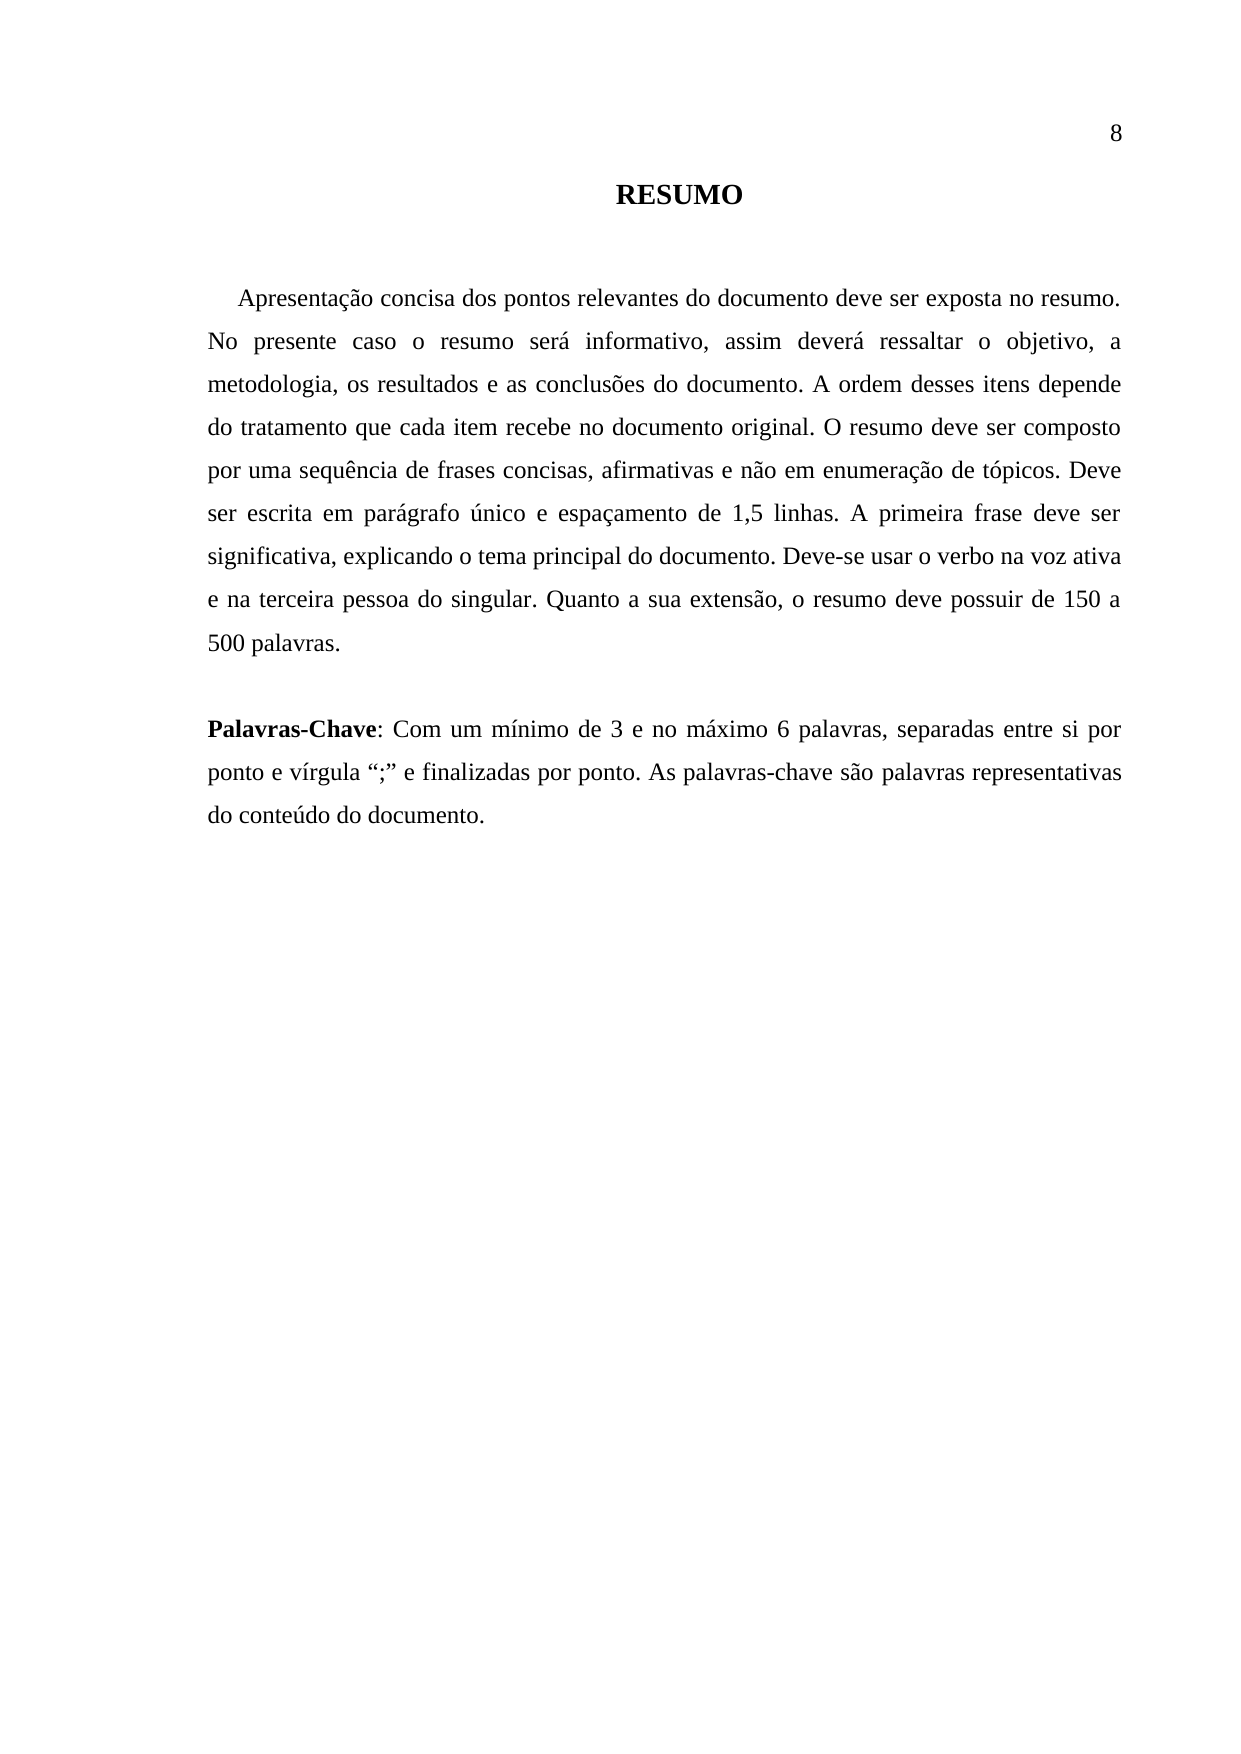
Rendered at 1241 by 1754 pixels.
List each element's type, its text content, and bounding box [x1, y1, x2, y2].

text Palavras-Chave: Com um mínimo de 3 e no máximo 6 palavras, separadas entre si por ponto e vírgula “;” e finalizadas por ponto. As palavras-chave são palavras representativas do conteúdo do documento. [207, 714, 1122, 829]
text Apresentação concisa dos pontos relevantes do documento deve ser exposta no resumo. No presente caso o resumo será informativo, assim deverá ressaltar o objetivo, a metodologia, os resultados e as conclusões do documento. A ordem desses itens depende do tratamento que cada item recebe no documento original. O resumo deve ser composto por uma sequência de frases concisas, afirmativas e não em enumeração de tópicos. Deve ser escrita em parágrafo único e espaçamento de 1,5 linhas. A primeira frase deve ser significativa, explicando o tema principal do documento. Deve-se usar o verbo na voz ativa e na terceira pessoa do singular. Quanto a sua extensão, o resumo deve possuir de 150 a 500 palavras. [207, 283, 1122, 656]
text RESUMO [207, 177, 1122, 211]
